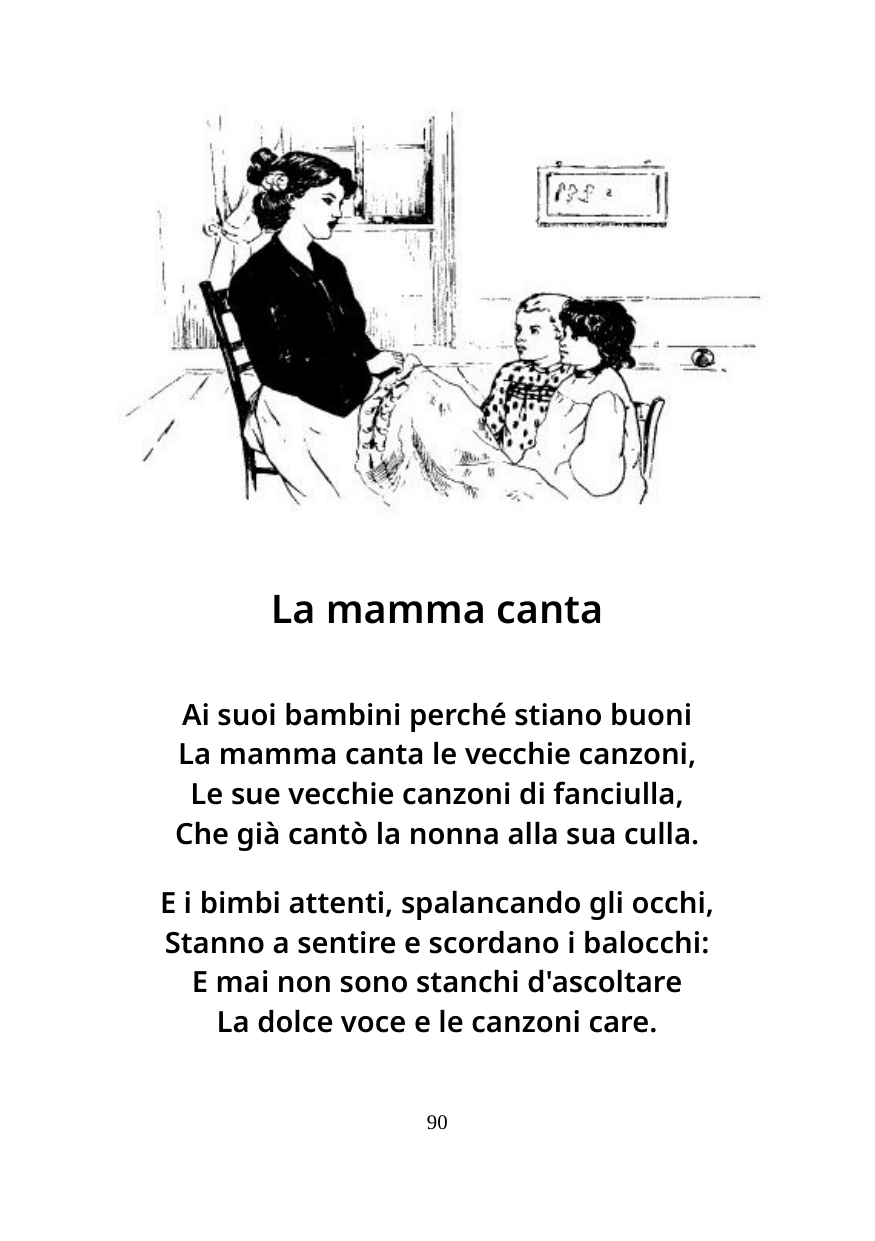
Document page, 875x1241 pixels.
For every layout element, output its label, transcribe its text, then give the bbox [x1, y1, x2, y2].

text E i bimbi attenti, spalancando gli occhi, Stanno a sentire e scordano i balocchi: E mai non sono stanchi d'ascoltare La dolce voce e le canzoni care. [106, 882, 768, 1041]
picture [106, 106, 768, 523]
subtitle La mamma canta [106, 523, 768, 635]
text Ai suoi bambini perché stiano buoni La mamma canta le vecchie canzoni, Le sue vecchie canzoni di fanciulla, Che già cantò la nonna alla sua culla. [106, 694, 768, 853]
